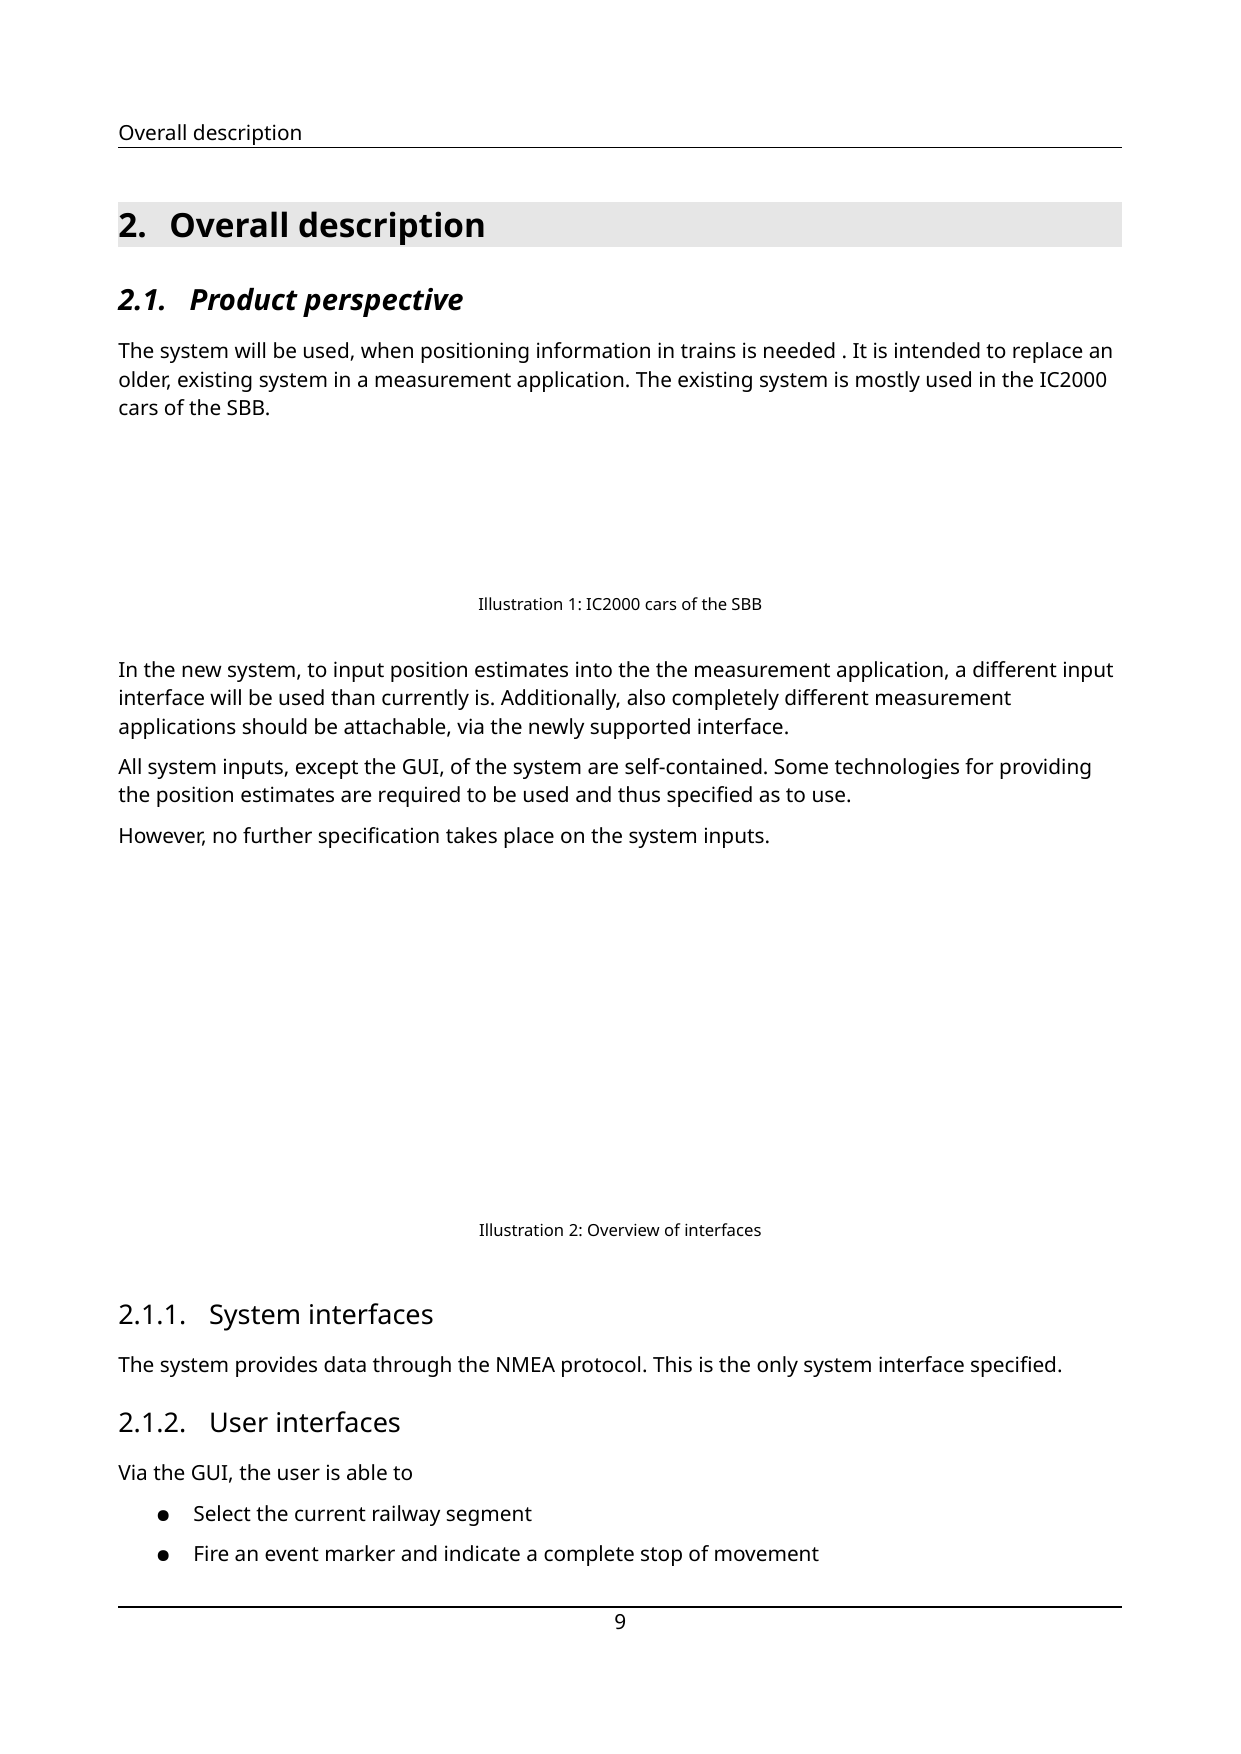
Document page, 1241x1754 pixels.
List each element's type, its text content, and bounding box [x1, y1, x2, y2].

text However, no further specification takes place on the system inputs. [118, 821, 1122, 849]
text Illustration 2: Overview of interfaces [118, 867, 1122, 1242]
text The system will be used, when positioning information in trains is needed . It is intended to replace an older, existing system in a measurement application. The existing system is mostly used in the IC2000 cars of the SBB. [118, 336, 1122, 422]
text Illustration 1: IC2000 cars of the SBB [118, 439, 1122, 615]
text In the new system, to input position estimates into the the measurement application, a different input interface will be used than currently is. Additionally, also completely different measurement applications should be attachable, via the newly supported interface. [118, 655, 1122, 740]
subtitle System interfaces [118, 1295, 1122, 1332]
text All system inputs, except the GUI, of the system are self-contained. Some technologies for providing the position estimates are required to be used and thus specified as to use. [118, 752, 1122, 809]
text The system provides data through the NMEA protocol. This is the only system interface specified. [118, 1350, 1122, 1378]
subtitle Overall description [118, 202, 1122, 247]
list Select the current railway segment [156, 1499, 1122, 1527]
subtitle User interfaces [118, 1403, 1122, 1440]
subtitle Product perspective [118, 279, 1122, 318]
text Via the GUI, the user is able to [118, 1458, 1122, 1487]
list Fire an event marker and indicate a complete stop of movement [156, 1539, 1122, 1567]
